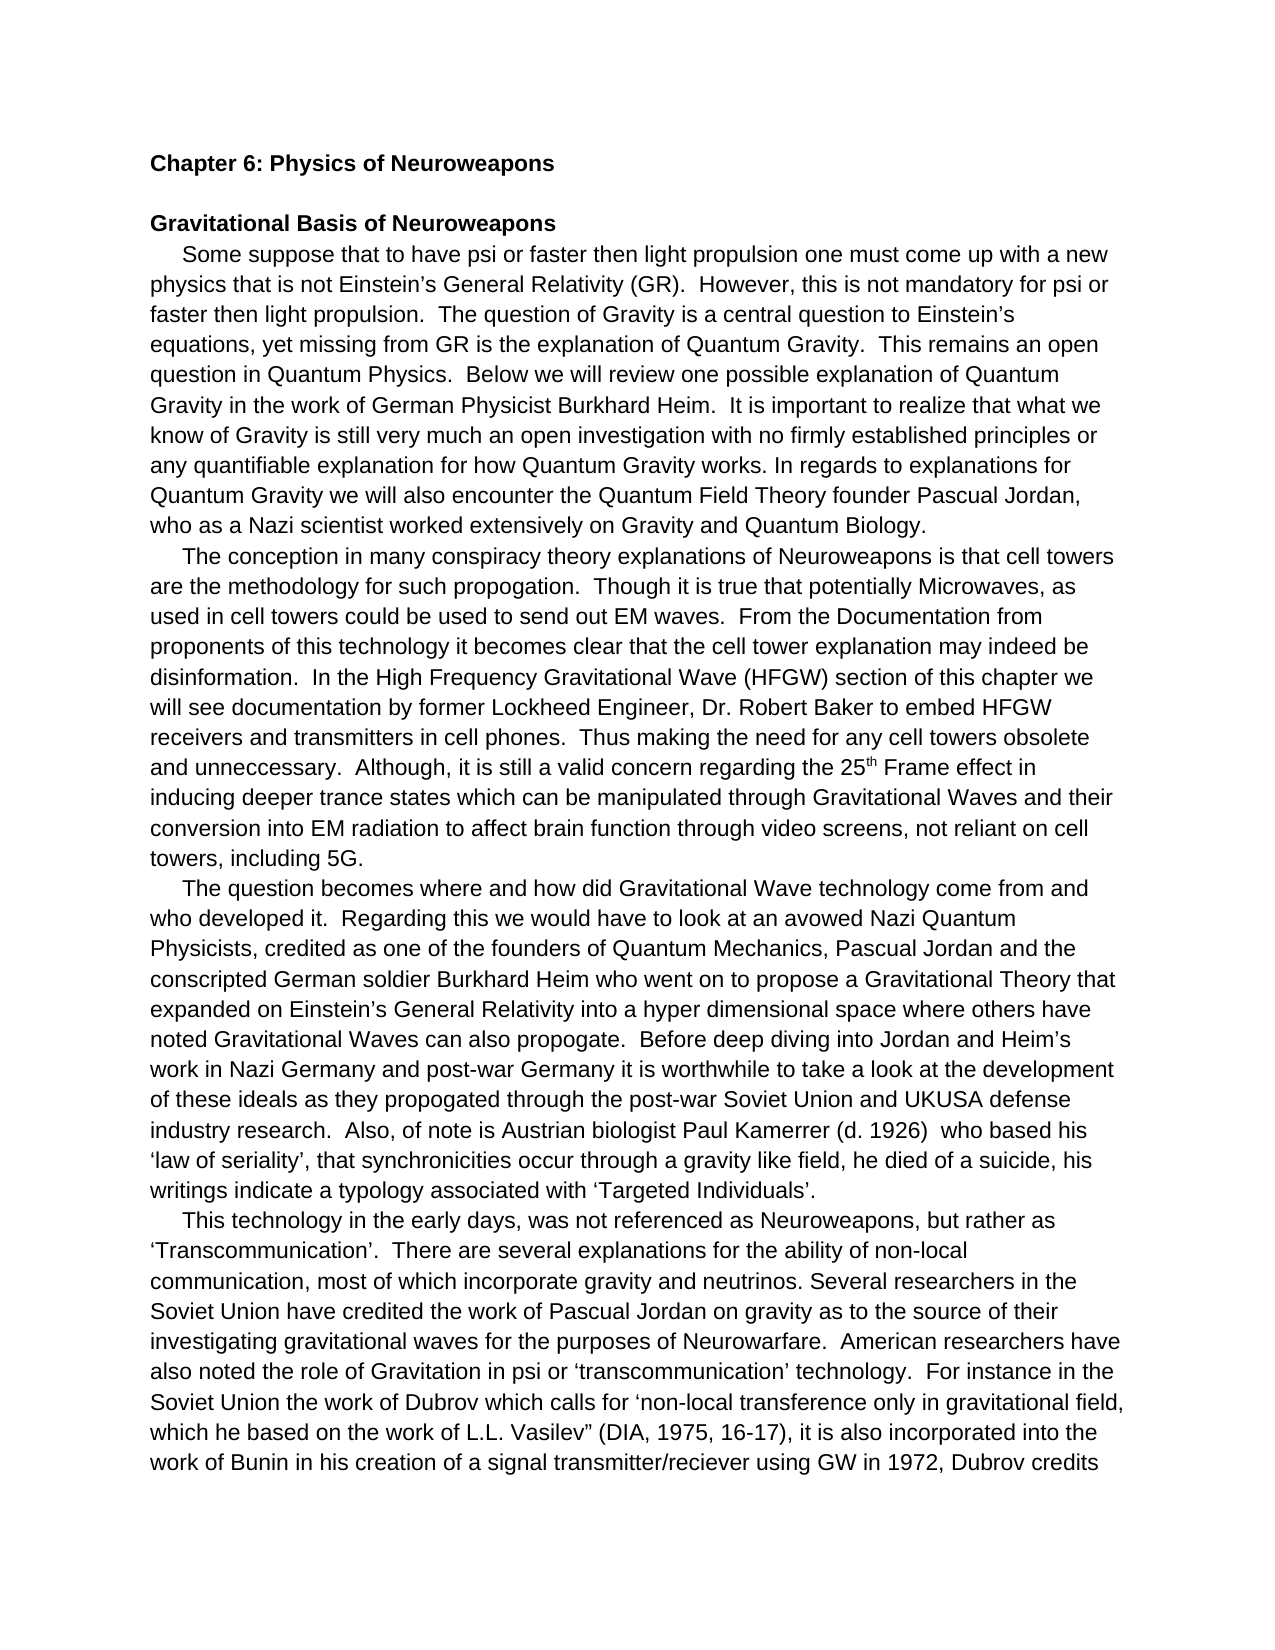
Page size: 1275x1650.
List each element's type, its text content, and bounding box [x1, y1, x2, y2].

text Gravitational Basis of Neuroweapons [150, 210, 1125, 237]
text This technology in the early days, was not referenced as Neuroweapons, but rather as ‘Transcommunication’. There are several explanations for the ability of non-local communication, most of which incorporate gravity and neutrinos. Several researchers in the Soviet Union have credited the work of Pascual Jordan on gravity as to the source of their investigating gravitational waves for the purposes of Neurowarfare. American researchers have also noted the role of Gravitation in psi or ‘transcommunication’ technology. For instance in the Soviet Union the work of Dubrov which calls for ‘non-local transference only in gravitational field, which he based on the work of L.L. Vasilev” (DIA, 1975, 16-17), it is also incorporated into the work of Bunin in his creation of a signal transmitter/reciever using GW in 1972, Dubrov credits [150, 1207, 1125, 1475]
text The conception in many conspiracy theory explanations of Neuroweapons is that cell towers are the methodology for such propogation. Though it is true that potentially Microwaves, as used in cell towers could be used to send out EM waves. From the Documentation from proponents of this technology it becomes clear that the cell tower explanation may indeed be disinformation. In the High Frequency Gravitational Wave (HFGW) section of this chapter we will see documentation by former Lockheed Engineer, Dr. Robert Baker to embed HFGW receivers and transmitters in cell phones. Thus making the need for any cell towers obsolete and unneccessary. Although, it is still a valid concern regarding the 25th Frame effect in inducing deeper trance states which can be manipulated through Gravitational Waves and their conversion into EM radiation to affect brain function through video screens, not reliant on cell towers, including 5G. [150, 543, 1125, 871]
text Chapter 6: Physics of Neuroweapons [150, 150, 1125, 176]
text Some suppose that to have psi or faster then light propulsion one must come up with a new physics that is not Einstein’s General Relativity (GR). However, this is not mandatory for psi or faster then light propulsion. The question of Gravity is a central question to Einstein’s equations, yet missing from GR is the explanation of Quantum Gravity. This remains an open question in Quantum Physics. Below we will review one possible explanation of Quantum Gravity in the work of German Physicist Burkhard Heim. It is important to realize that what we know of Gravity is still very much an open investigation with no firmly established principles or any quantifiable explanation for how Quantum Gravity works. In regards to explanations for Quantum Gravity we will also encounter the Quantum Field Theory founder Pascual Jordan, who as a Nazi scientist worked extensively on Gravity and Quantum Biology. [150, 241, 1125, 539]
text The question becomes where and how did Gravitational Wave technology come from and who developed it. Regarding this we would have to look at an avowed Nazi Quantum Physicists, credited as one of the founders of Quantum Mechanics, Pascual Jordan and the conscripted German soldier Burkhard Heim who went on to propose a Gravitational Theory that expanded on Einstein’s General Relativity into a hyper dimensional space where others have noted Gravitational Waves can also propogate. Before deep diving into Jordan and Heim’s work in Nazi Germany and post-war Germany it is worthwhile to take a look at the development of these ideals as they propogated through the post-war Soviet Union and UKUSA defense industry research. Also, of note is Austrian biologist Paul Kamerrer (d. 1926) who based his ‘law of seriality’, that synchronicities occur through a gravity like field, he died of a suicide, his writings indicate a typology associated with ‘Targeted Individuals’. [150, 875, 1125, 1203]
